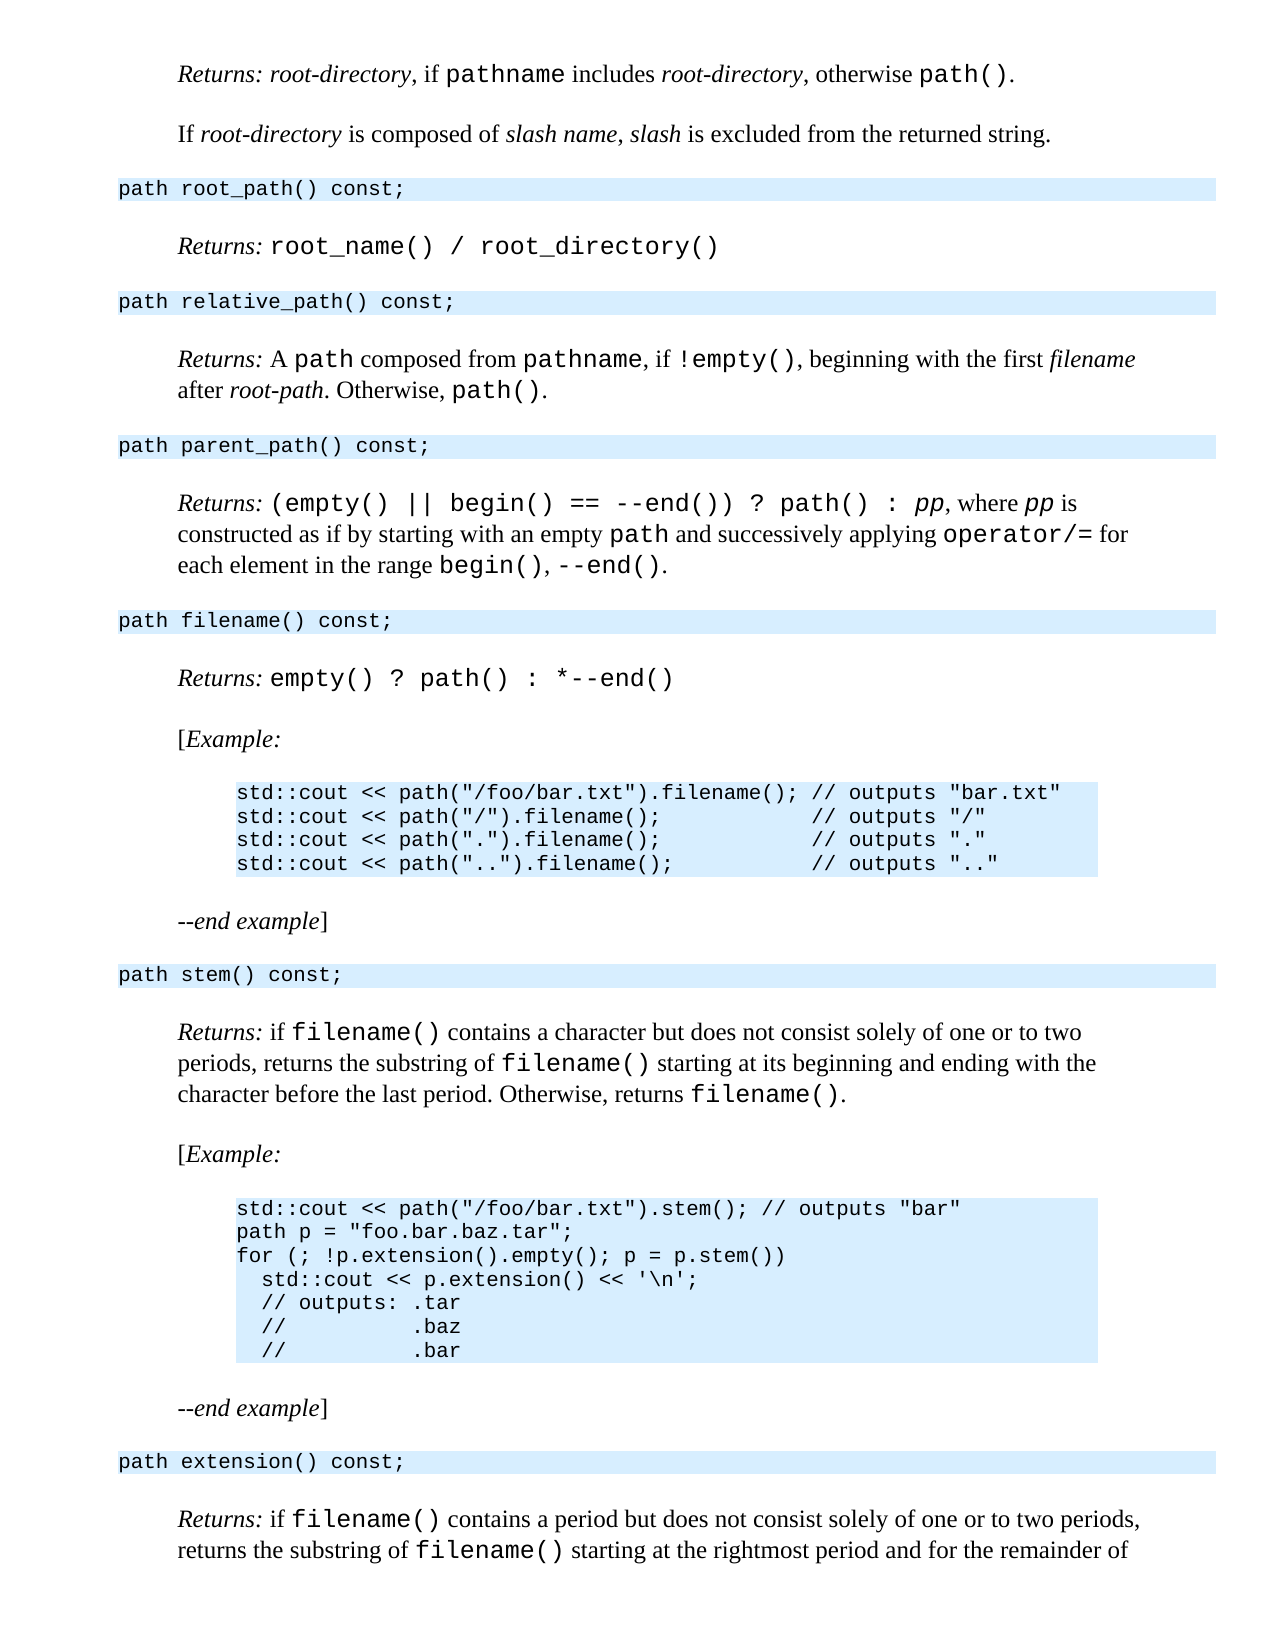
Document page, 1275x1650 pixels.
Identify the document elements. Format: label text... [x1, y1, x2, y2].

text // .bar [236, 1339, 1098, 1363]
text std::cout << path("/foo/bar.txt").filename(); // outputs "bar.txt" [236, 782, 1098, 806]
text [Example: [177, 1139, 1157, 1168]
text path stem() const; [118, 964, 1216, 988]
text path relative_path() const; [118, 291, 1216, 315]
text std::cout << p.extension() << '\n'; [236, 1269, 1098, 1292]
text Returns: (empty() || begin() == --end()) ? path() : pp, where pp is constructed as if by starting with an empty path and successively applying operator/= for each element in the range begin(), --end(). [177, 488, 1157, 581]
text path extension() const; [118, 1451, 1216, 1474]
text // outputs: .tar [236, 1292, 1098, 1316]
text path root_path() const; [118, 178, 1216, 201]
text --end example] [177, 1393, 1157, 1421]
text [Example: [177, 724, 1157, 753]
text Returns: root_name() / root_directory() [177, 231, 1157, 262]
text Returns: if filename() contains a period but does not consist solely of one or to two periods, returns the substring of filename() starting at the rightmost period and for the remainder of [177, 1504, 1157, 1566]
text // .baz [236, 1316, 1098, 1339]
text If root-directory is composed of slash name, slash is excluded from the returned string. [177, 119, 1157, 148]
text path filename() const; [118, 610, 1216, 634]
text --end example] [177, 906, 1157, 935]
text path p = "foo.bar.baz.tar"; [236, 1221, 1098, 1245]
text Returns: if filename() contains a character but does not consist solely of one or to two periods, returns the substring of filename() starting at its beginning and ending with the character before the last period. Otherwise, returns filename(). [177, 1017, 1157, 1110]
text Returns: A path composed from pathname, if !empty(), beginning with the first filename after root-path. Otherwise, path(). [177, 344, 1157, 406]
text std::cout << path("/foo/bar.txt").stem(); // outputs "bar" [236, 1198, 1098, 1221]
text path parent_path() const; [118, 435, 1216, 459]
text Returns: root-directory, if pathname includes root-directory, otherwise path(). [177, 59, 1157, 90]
text std::cout << path(".").filename(); // outputs "." [236, 829, 1098, 853]
text Returns: empty() ? path() : *--end() [177, 663, 1157, 694]
text std::cout << path("/").filename(); // outputs "/" [236, 806, 1098, 829]
text for (; !p.extension().empty(); p = p.stem()) [236, 1245, 1098, 1269]
text std::cout << path("..").filename(); // outputs ".." [236, 853, 1098, 877]
